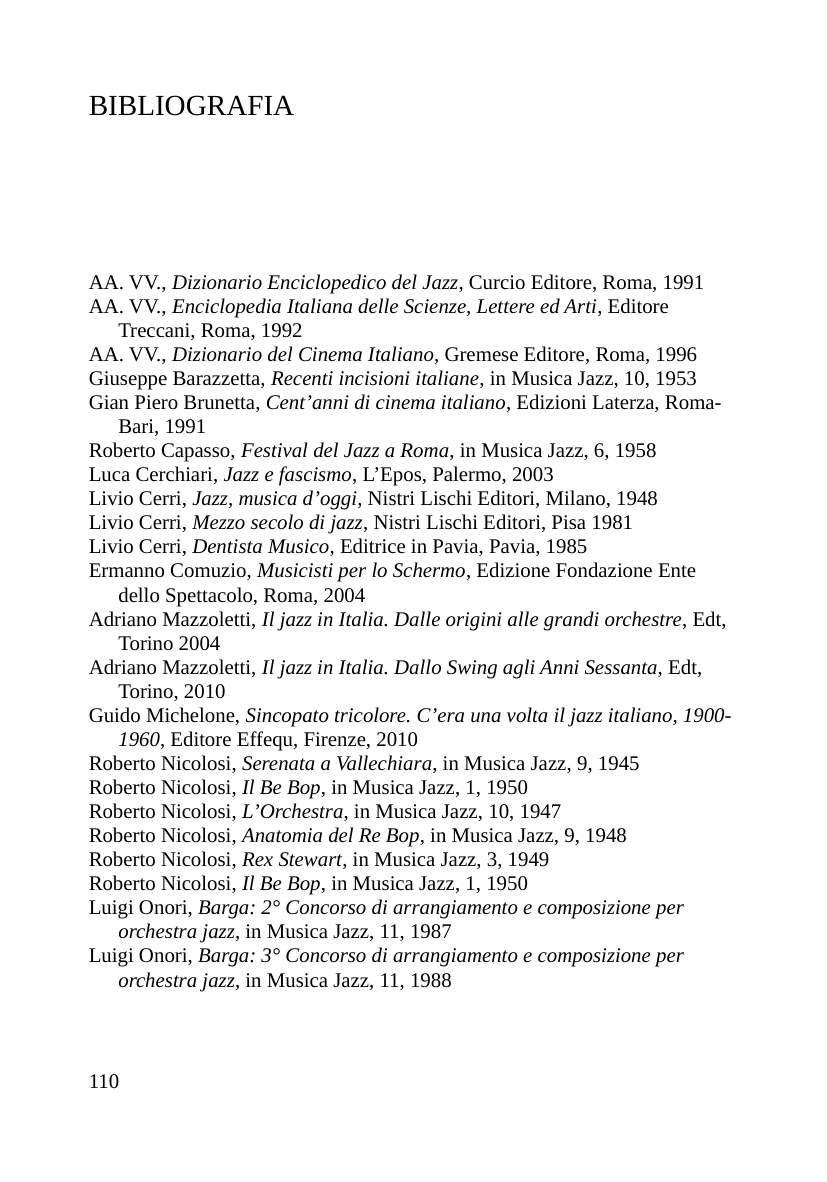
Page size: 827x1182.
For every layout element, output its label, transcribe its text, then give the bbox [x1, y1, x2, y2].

text Livio Cerri, Mezzo secolo di jazz, Nistri Lischi Editori, Pisa 1981 [88, 510, 738, 534]
text AA. VV., Dizionario Enciclopedico del Jazz, Curcio Editore, Roma, 1991 [88, 270, 738, 294]
text Roberto Nicolosi, Il Be Bop, in Musica Jazz, 1, 1950 [88, 775, 738, 799]
text Livio Cerri, Jazz, musica d’oggi, Nistri Lischi Editori, Milano, 1948 [88, 486, 738, 510]
text Livio Cerri, Dentista Musico, Editrice in Pavia, Pavia, 1985 [88, 534, 738, 558]
text Roberto Nicolosi, Anatomia del Re Bop, in Musica Jazz, 9, 1948 [88, 823, 738, 847]
text Luca Cerchiari, Jazz e fascismo, L’Epos, Palermo, 2003 [88, 462, 738, 486]
text AA. VV., Enciclopedia Italiana delle Scienze, Lettere ed Arti, Editore Treccani, Roma, 1992 [88, 294, 738, 342]
text Luigi Onori, Barga: 3° Concorso di arrangiamento e composizione per orchestra jazz, in Musica Jazz, 11, 1988 [88, 943, 738, 992]
text Roberto Capasso, Festival del Jazz a Roma, in Musica Jazz, 6, 1958 [88, 438, 738, 462]
text Roberto Nicolosi, L’Orchestra, in Musica Jazz, 10, 1947 [88, 799, 738, 823]
text Ermanno Comuzio, Musicisti per lo Schermo, Edizione Fondazione Ente dello Spettacolo, Roma, 2004 [88, 558, 738, 607]
text Adriano Mazzoletti, Il jazz in Italia. Dalle origini alle grandi orchestre, Edt, Torino 2004 [88, 607, 738, 655]
text Giuseppe Barazzetta, Recenti incisioni italiane, in Musica Jazz, 10, 1953 [88, 366, 738, 390]
text Adriano Mazzoletti, Il jazz in Italia. Dallo Swing agli Anni Sessanta, Edt, Torino, 2010 [88, 655, 738, 703]
text Roberto Nicolosi, Il Be Bop, in Musica Jazz, 1, 1950 [88, 871, 738, 895]
text Gian Piero Brunetta, Cent’anni di cinema italiano, Edizioni Laterza, Roma-Bari, 1991 [88, 390, 738, 438]
text Roberto Nicolosi, Rex Stewart, in Musica Jazz, 3, 1949 [88, 847, 738, 871]
text AA. VV., Dizionario del Cinema Italiano, Gremese Editore, Roma, 1996 [88, 342, 738, 366]
text Guido Michelone, Sincopato tricolore. C’era una volta il jazz italiano, 1900-1960, Editore Effequ, Firenze, 2010 [88, 703, 738, 751]
subtitle BIBLIOGRAFIA [88, 88, 738, 122]
text Roberto Nicolosi, Serenata a Vallechiara, in Musica Jazz, 9, 1945 [88, 751, 738, 775]
text Luigi Onori, Barga: 2° Concorso di arrangiamento e composizione per orchestra jazz, in Musica Jazz, 11, 1987 [88, 895, 738, 943]
